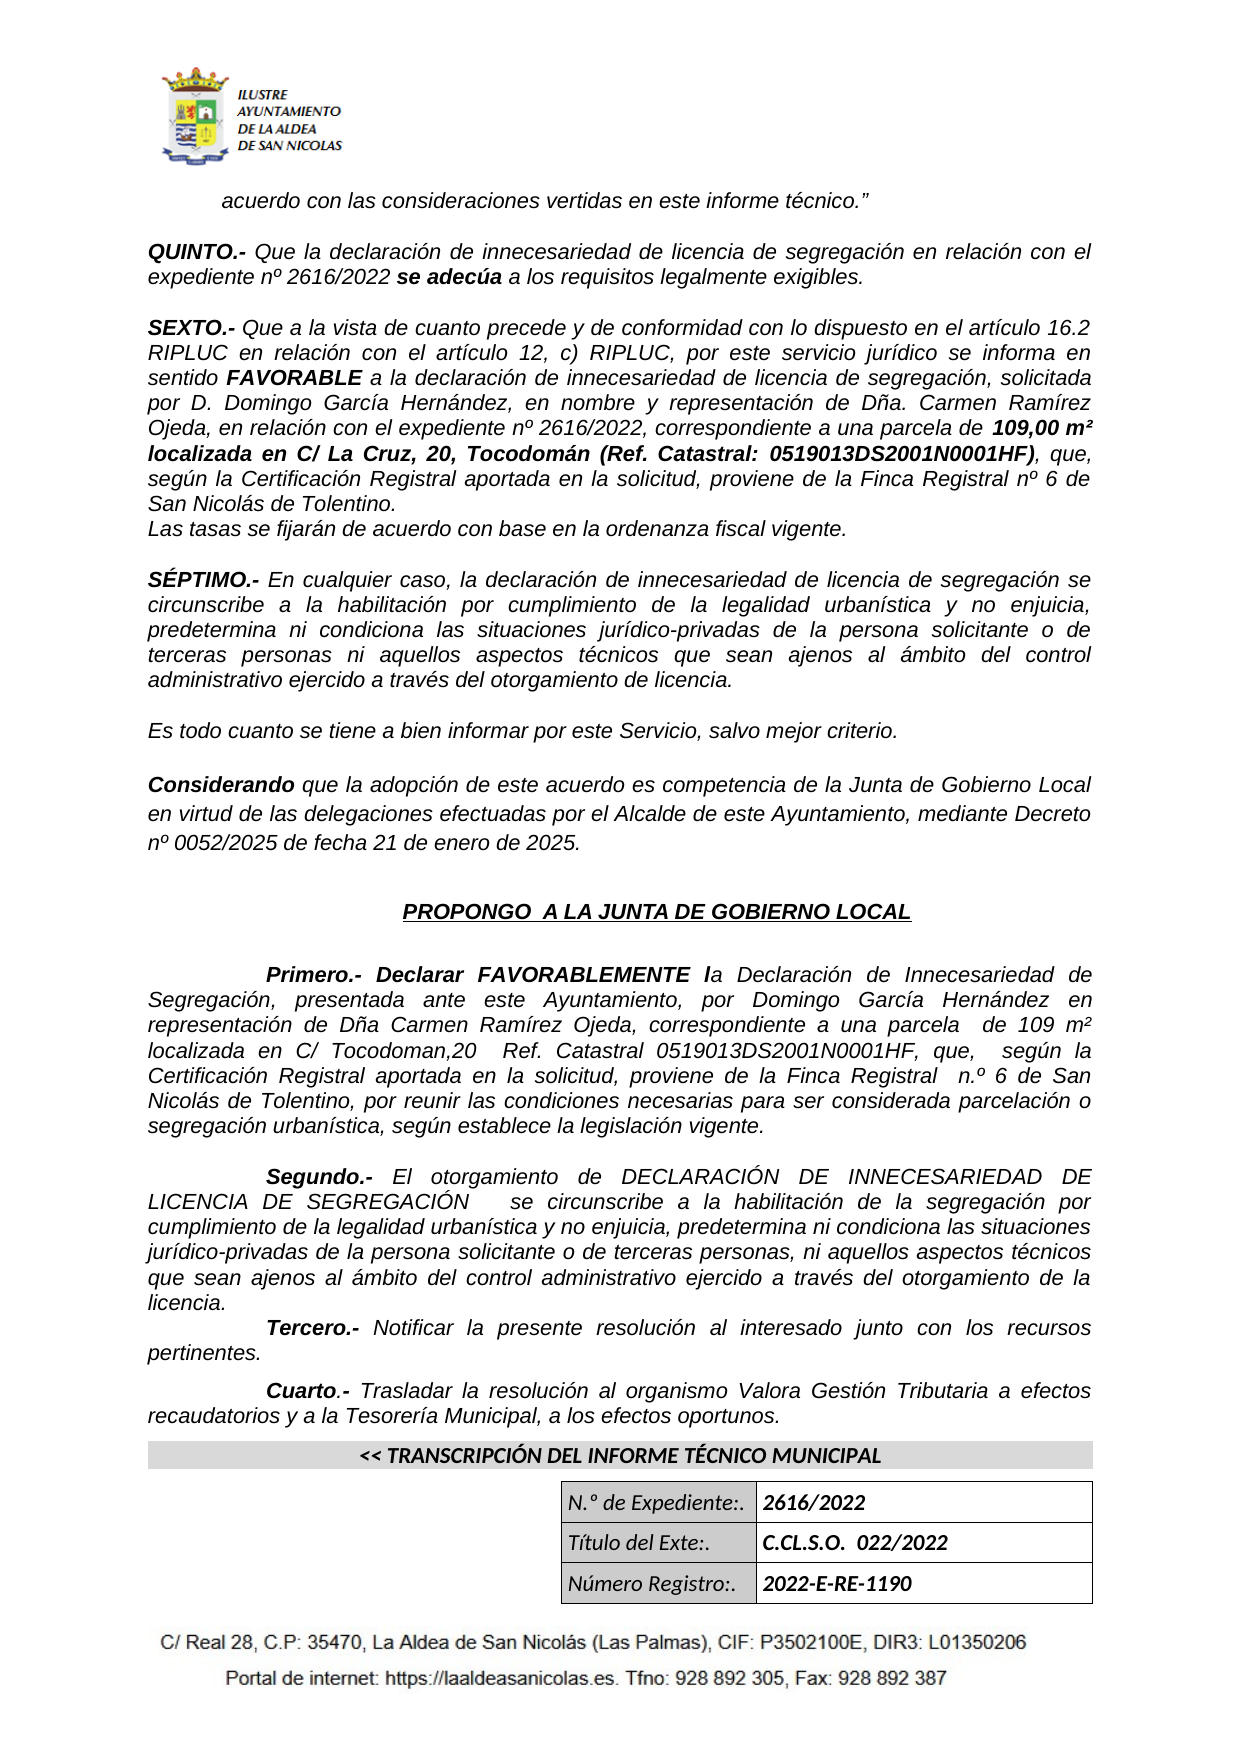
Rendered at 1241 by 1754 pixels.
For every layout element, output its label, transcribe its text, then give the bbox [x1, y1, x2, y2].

table_cell C.CL.S.O. 022/2022 [757, 1523, 1092, 1562]
picture [148, 1626, 1034, 1694]
text << TRANSCRIPCIÓN DEL INFORME TÉCNICO MUNICIPAL [148, 1441, 1093, 1469]
text Considerando que la adopción de este acuerdo es competencia de la Junta de Gobierno Local en virtud de las delegaciones efectuadas por el Alcalde de este Ayuntamiento, mediante Decreto nº 0052/2025 de fecha 21 de enero de 2025. [148, 772, 1093, 855]
text acuerdo con las consideraciones vertidas en este informe técnico.” [221, 188, 1093, 214]
text Tercero.- Notificar la presente resolución al interesado junto con los recursos pertinentes. [148, 1315, 1093, 1365]
text Es todo cuanto se tiene a bien informar por este Servicio, salvo mejor criterio. [148, 718, 1093, 743]
table_header 2616/2022 [757, 1482, 1092, 1522]
text Segundo.- El otorgamiento de DECLARACIÓN DE INNECESARIEDAD DE LICENCIA DE SEGREGACIÓN se circunscribe a la habilitación de la segregación por cumplimiento de la legalidad urbanística y no enjuicia, predetermina ni condiciona las situaciones jurídico-privadas de la persona solicitante o de terceras personas, ni aquellos aspectos técnicos que sean ajenos al ámbito del control administrativo ejercido a través del otorgamiento de la licencia. [148, 1164, 1093, 1315]
table_cell Título del Exte:. [562, 1523, 756, 1562]
text SÉPTIMO.- En cualquier caso, la declaración de innecesariedad de licencia de segregación se circunscribe a la habilitación por cumplimiento de la legalidad urbanística y no enjuicia, predetermina ni condiciona las situaciones jurídico-privadas de la persona solicitante o de terceras personas ni aquellos aspectos técnicos que sean ajenos al ámbito del control administrativo ejercido a través del otorgamiento de licencia. [148, 567, 1093, 693]
text Cuarto.- Trasladar la resolución al organismo Valora Gestión Tributaria a efectos recaudatorios y a la Tesorería Municipal, a los efectos oportunos. [148, 1378, 1093, 1428]
table_cell 2022-E-RE-1190 [757, 1563, 1092, 1603]
text SEXTO.- Que a la vista de cuanto precede y de conformidad con lo dispuesto en el artículo 16.2 RIPLUC en relación con el artículo 12, c) RIPLUC, por este servicio jurídico se informa en sentido FAVORABLE a la declaración de innecesariedad de licencia de segregación, solicitada por D. Domingo García Hernández, en nombre y representación de Dña. Carmen Ramírez Ojeda, en relación con el expediente nº 2616/2022, correspondiente a una parcela de 109,00 m² localizada en C/ La Cruz, 20, Tocodomán (Ref. Catastral: 0519013DS2001N0001HF), que, según la Certificación Registral aportada en la solicitud, proviene de la Finca Registral nº 6 de San Nicolás de Tolentino. [148, 314, 1093, 516]
text Primero.- Declarar FAVORABLEMENTE la Declaración de Innecesariedad de Segregación, presentada ante este Ayuntamiento, por Domingo García Hernández en representación de Dña Carmen Ramírez Ojeda, correspondiente a una parcela de 109 m² localizada en C/ Tocodoman,20 Ref. Catastral 0519013DS2001N0001HF, que, según la Certificación Registral aportada en la solicitud, proviene de la Finca Registral n.º 6 de San Nicolás de Tolentino, por reunir las condiciones necesarias para ser considerada parcelación o segregación urbanística, según establece la legislación vigente. [148, 962, 1093, 1138]
text Las tasas se fijarán de acuerdo con base en la ordenanza fiscal vigente. [148, 516, 1093, 541]
table_header N.º de Expediente:. [562, 1482, 756, 1522]
table_cell Número Registro:. [562, 1563, 756, 1603]
picture [148, 59, 358, 173]
text PROPONGO A LA JUNTA DE GOBIERNO LOCAL [148, 899, 1093, 924]
text QUINTO.- Que la declaración de innecesariedad de licencia de segregación en relación con el expediente nº 2616/2022 se adecúa a los requisitos legalmente exigibles. [148, 239, 1093, 289]
